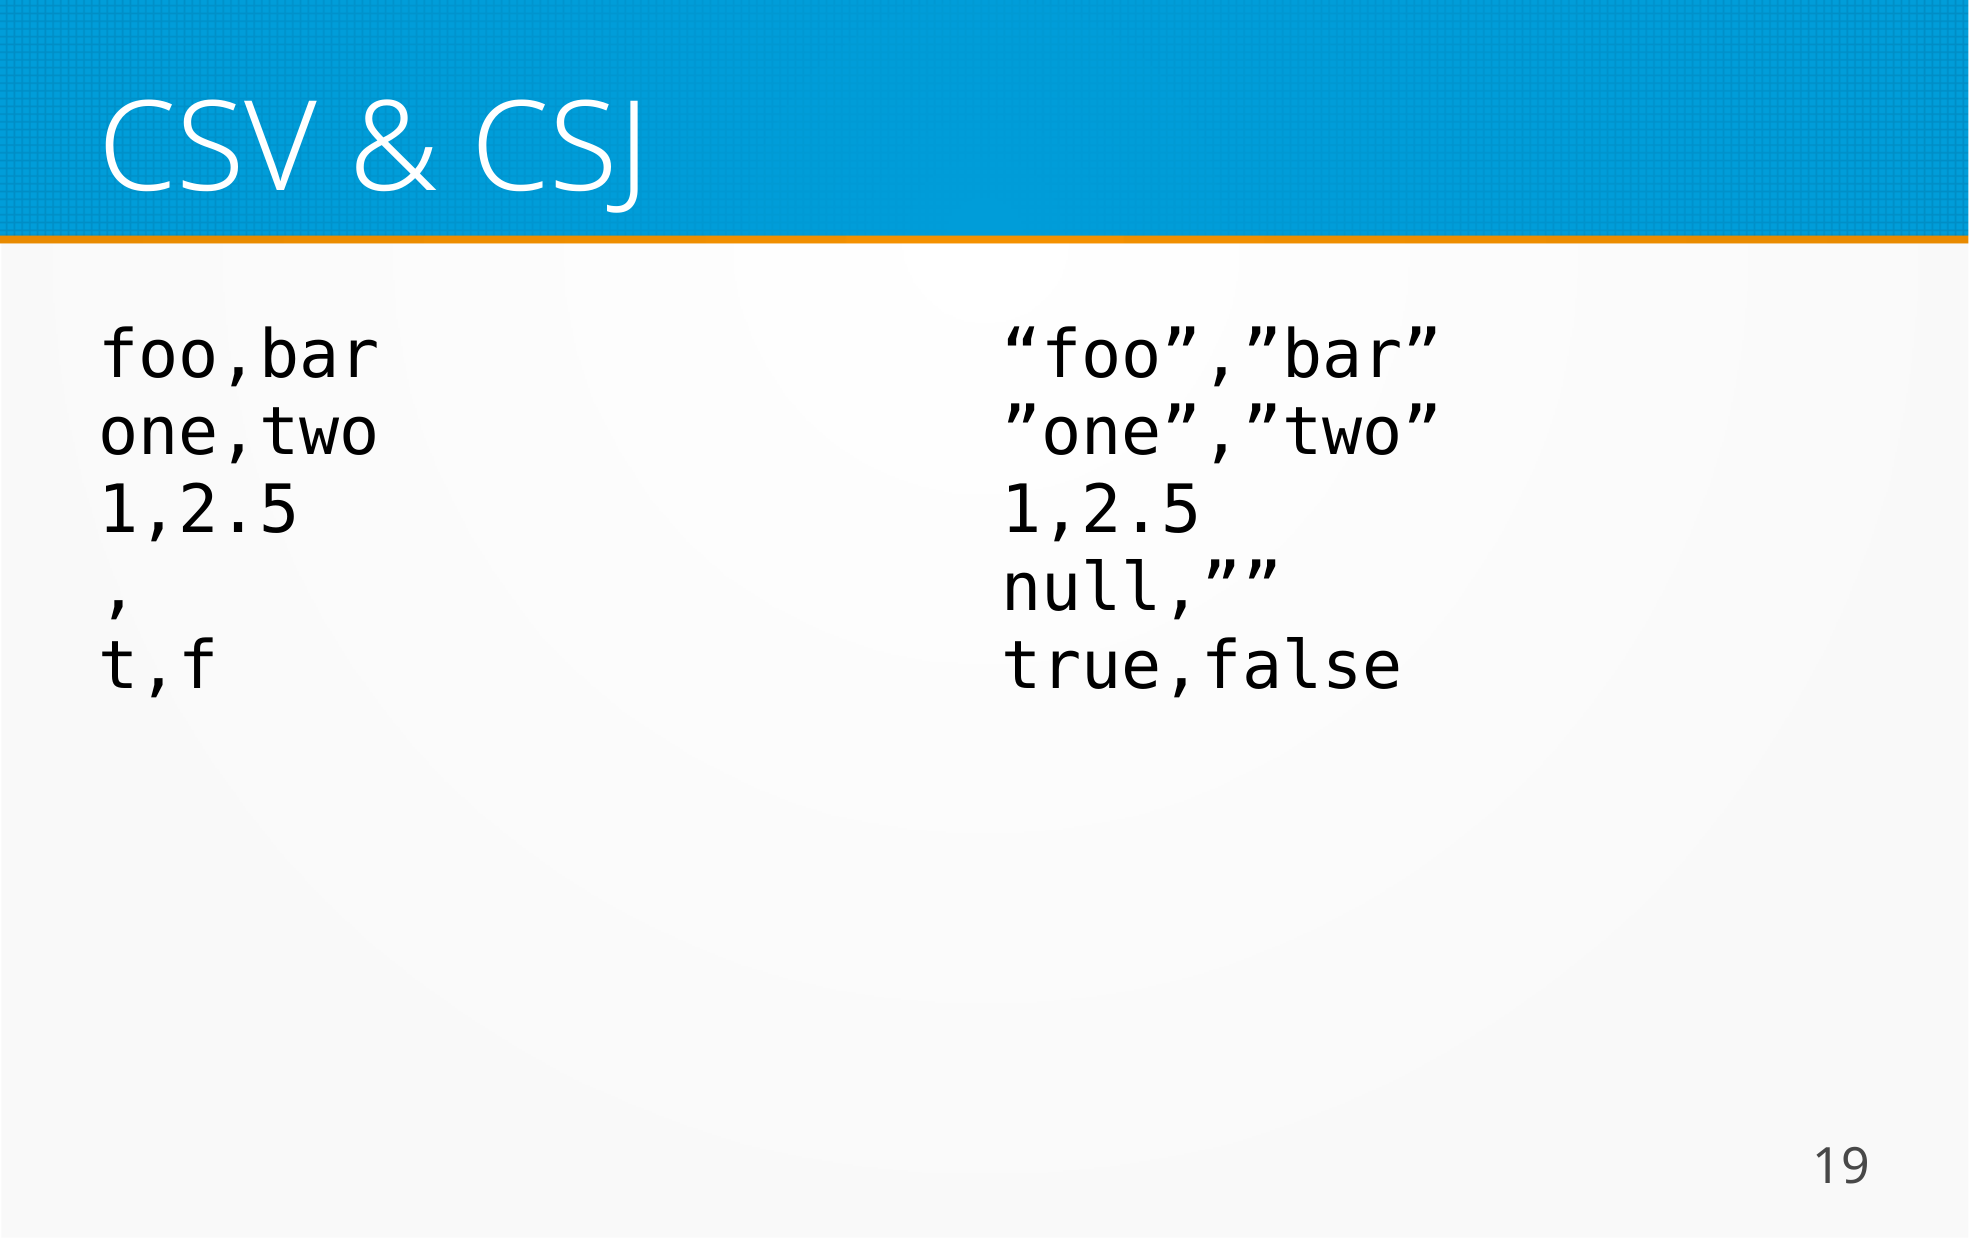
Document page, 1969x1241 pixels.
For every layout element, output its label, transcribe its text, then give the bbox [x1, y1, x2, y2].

picture [0, 236, 1969, 1241]
list “foo”,”bar” ”one”,”two” 1,2.5 null,”” true,false [1001, 315, 1861, 1081]
title CSV & CSJ [98, 19, 1870, 227]
list foo,bar one,two 1,2.5 , t,f [98, 315, 958, 1081]
